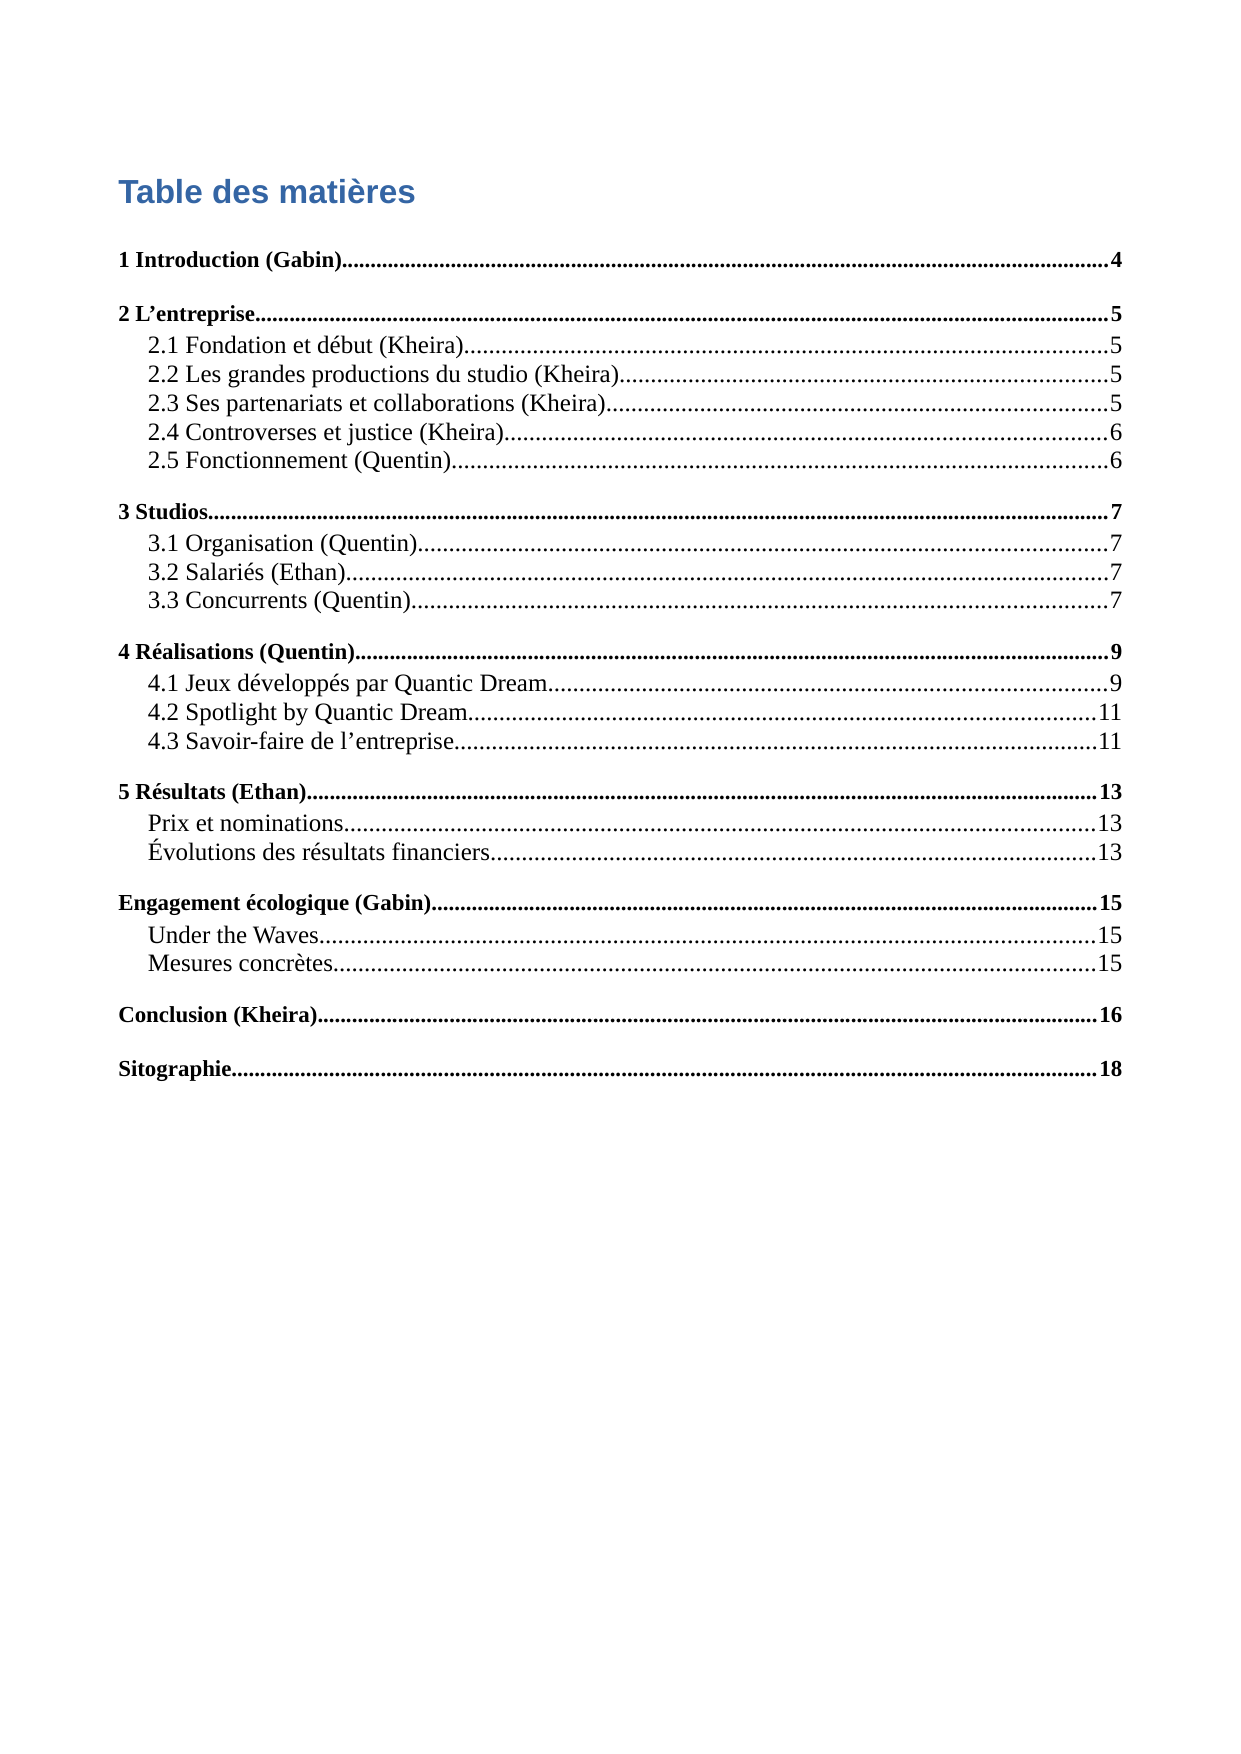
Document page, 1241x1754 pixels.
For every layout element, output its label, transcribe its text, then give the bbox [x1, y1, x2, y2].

text 1 Introduction (Gabin) 4 [118, 246, 1122, 273]
text 2 L’entreprise 5 [118, 300, 1122, 327]
text Engagement écologique (Gabin) 15 [118, 889, 1122, 916]
text Conclusion (Kheira) 16 [118, 1001, 1122, 1027]
text 4.2 Spotlight by Quantic Dream 11 [148, 697, 1122, 726]
text 5 Résultats (Ethan) 13 [118, 778, 1122, 804]
text 4 Réalisations (Quentin) 9 [118, 638, 1122, 664]
text 3.1 Organisation (Quentin) 7 [148, 528, 1122, 557]
text 2.5 Fonctionnement (Quentin) 6 [148, 446, 1122, 474]
text Prix et nominations 13 [148, 808, 1122, 837]
text Under the Waves 15 [148, 920, 1122, 948]
text 3 Studios 7 [118, 498, 1122, 524]
text 2.3 Ses partenariats et collaborations (Kheira) 5 [148, 388, 1122, 417]
text Évolutions des résultats financiers 13 [148, 837, 1122, 866]
text Sitographie 18 [118, 1055, 1122, 1081]
text 2.2 Les grandes productions du studio (Kheira) 5 [148, 359, 1122, 388]
text 3.3 Concurrents (Quentin) 7 [148, 586, 1122, 614]
text Mesures concrètes 15 [148, 948, 1122, 977]
text 4.1 Jeux développés par Quantic Dream 9 [148, 668, 1122, 697]
subtitle Table des matières [118, 172, 1122, 210]
text 2.1 Fondation et début (Kheira) 5 [148, 331, 1122, 359]
text 4.3 Savoir-faire de l’entreprise 11 [148, 726, 1122, 754]
text 2.4 Controverses et justice (Kheira) 6 [148, 417, 1122, 446]
text 3.2 Salariés (Ethan) 7 [148, 557, 1122, 586]
